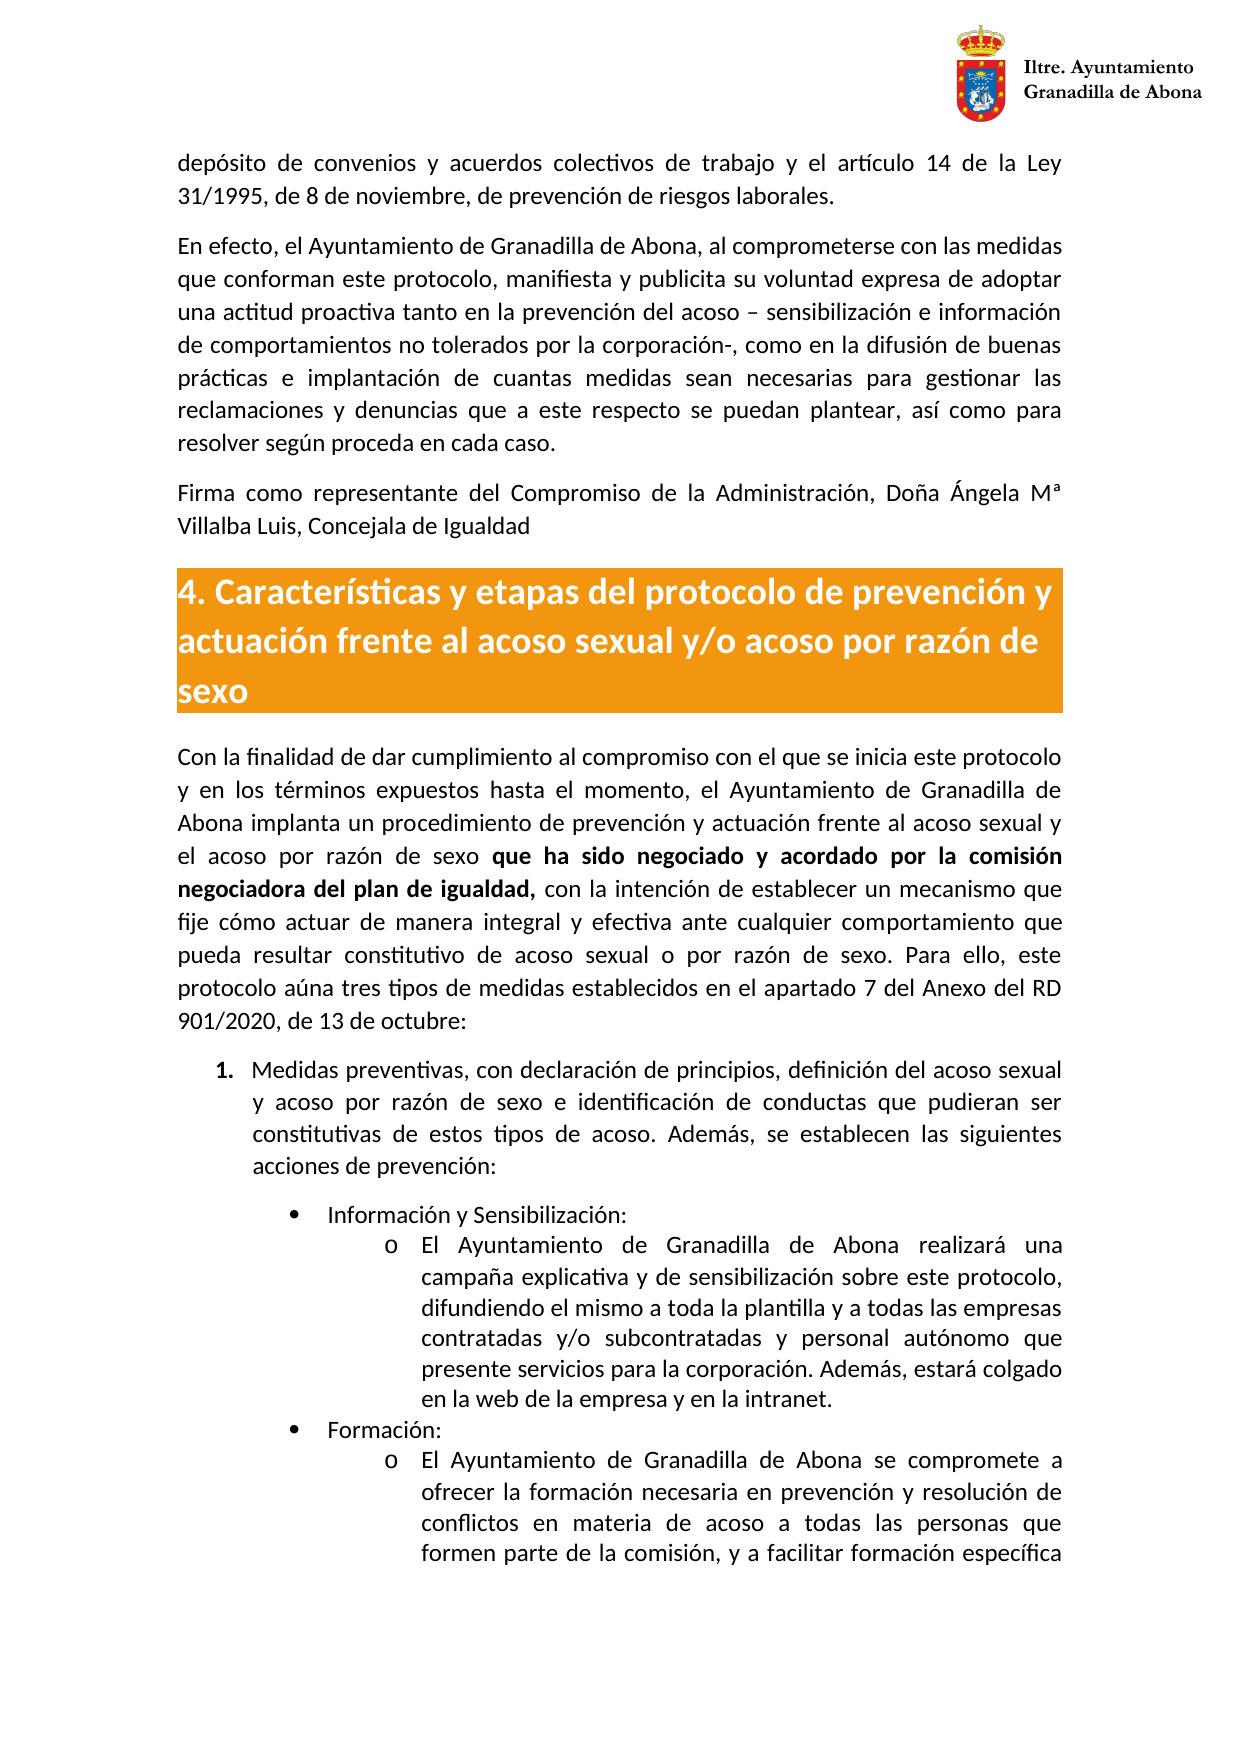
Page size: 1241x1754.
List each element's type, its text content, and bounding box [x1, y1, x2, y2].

list El Ayuntamiento de Granadilla de Abona se compromete a ofrecer la formación necesaria en prevención y resolución de conflictos en materia de acoso a todas las personas que formen parte de la comisión, y a facilitar formación específica [383, 1444, 1063, 1568]
subtitle 4. Características y etapas del protocolo de prevención y actuación frente al acoso sexual y/o acoso por razón de sexo [177, 568, 1063, 713]
list Medidas preventivas, con declaración de principios, definición del acoso sexual y acoso por razón de sexo e identificación de conductas que pudieran ser constitutivas de estos tipos de acoso. Además, se establecen las siguientes acciones de prevención: [215, 1054, 1063, 1181]
text depósito de convenios y acuerdos colectivos de trabajo y el artículo 14 de la Ley 31/1995, de 8 de noviembre, de prevención de riesgos laborales. [177, 148, 1063, 211]
text Con la finalidad de dar cumplimiento al compromiso con el que se inicia este protocolo y en los términos expuestos hasta el momento, el Ayuntamiento de Granadilla de Abona implanta un pro­cedimiento de prevención y actuación frente al acoso sexual y el acoso por razón de sexo que ha sido negociado y acordado por la comisión negociadora del plan de igualdad, con la intención de establecer un mecanismo que fije cómo actuar de manera integral y efectiva ante cualquier com­portamiento que pueda resultar constitutivo de acoso sexual o por razón de sexo. Para ello, este protocolo aúna tres tipos de medidas establecidos en el apartado 7 del Anexo del RD 901/2020, de 13 de octubre: [177, 741, 1063, 1035]
list Formación: [290, 1414, 1063, 1444]
list El Ayuntamiento de Granadilla de Abona realizará una campaña explicativa y de sensibilización sobre este protocolo, difundiendo el mismo a toda la plantilla y a todas las empresas contratadas y/o subcontratadas y personal autónomo que presente servicios para la corporación. Además, estará colgado en la web de la empresa y en la intranet. [383, 1229, 1063, 1414]
list Información y Sensibilización: [290, 1199, 1063, 1229]
text En efecto, el Ayuntamiento de Granadilla de Abona, al comprometerse con las medidas que conforman este protocolo, manifiesta y publicita su voluntad expresa de adoptar una actitud proactiva tanto en la prevención del acoso – sensibilización e información de comportamientos no tolerados por la corporación-, como en la difusión de buenas prácticas e implantación de cuantas medidas sean necesarias para gestionar las reclamaciones y denuncias que a este respecto se puedan plantear, así como para resolver según proceda en cada caso. [177, 230, 1063, 458]
text Firma como representante del Compromiso de la Administración, Doña Ángela Mª Villalba Luis, Concejala de Igualdad [177, 477, 1063, 541]
